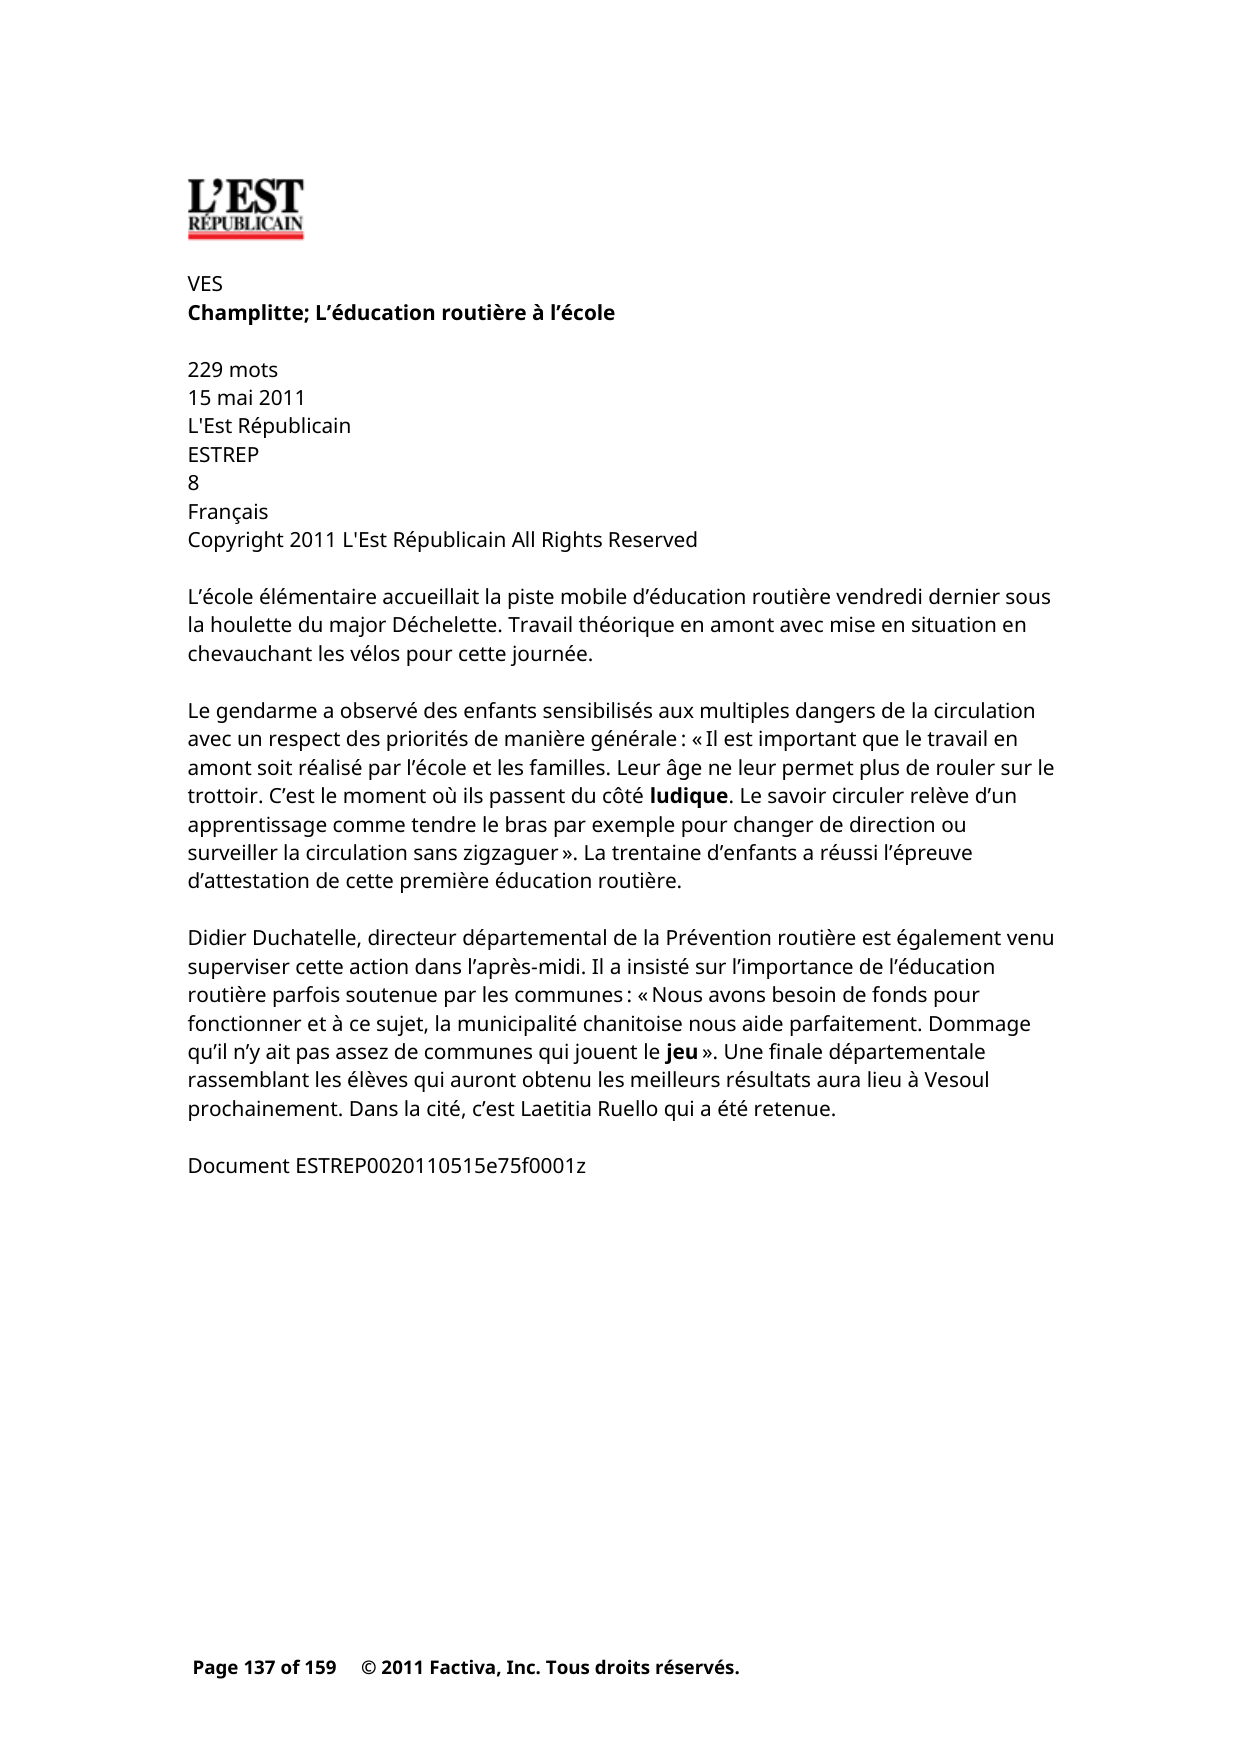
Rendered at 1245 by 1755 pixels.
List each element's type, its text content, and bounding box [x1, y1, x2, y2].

text 229 mots [187, 355, 1057, 383]
text Français [187, 497, 1057, 525]
text L'Est Républicain [187, 412, 1057, 440]
text Le gendarme a observé des enfants sensibilisés aux multiples dangers de la circulation avec un respect des priorités de manière générale : « Il est important que le travail en amont soit réalisé par l’école et les familles. Leur âge ne leur permet plus de rouler sur le trottoir. C’est le moment où ils passent du côté ludique. Le savoir circuler relève d’un apprentissage comme tendre le bras par exemple pour changer de direction ou surveiller la circulation sans zigzaguer ». La trentaine d’enfants a réussi l’épreuve d’attestation de cette première éducation routière. [187, 696, 1057, 895]
text ESTREP [187, 440, 1057, 468]
text VES [187, 269, 1057, 298]
text L’école élémentaire accueillait la piste mobile d’éducation routière vendredi dernier sous la houlette du major Déchelette. Travail théorique en amont avec mise en situation en chevauchant les vélos pour cette journée. [187, 582, 1057, 667]
text 8 [187, 468, 1057, 497]
text Champlitte; L’éducation routière à l’école [187, 298, 1057, 326]
text Copyright 2011 L'Est Républicain All Rights Reserved [187, 525, 1057, 554]
text Document ESTREP0020110515e75f0001z [187, 1151, 1057, 1179]
picture [187, 178, 305, 241]
text 15 mai 2011 [187, 383, 1057, 412]
text Didier Duchatelle, directeur départemental de la Prévention routière est également venu superviser cette action dans l’après-midi. Il a insisté sur l’importance de l’éducation routière parfois soutenue par les communes : « Nous avons besoin de fonds pour fonctionner et à ce sujet, la municipalité chanitoise nous aide parfaitement. Dommage qu’il n’y ait pas assez de communes qui jouent le jeu ». Une finale départementale rassemblant les élèves qui auront obtenu les meilleurs résultats aura lieu à Vesoul prochainement. Dans la cité, c’est Laetitia Ruello qui a été retenue. [187, 923, 1057, 1122]
